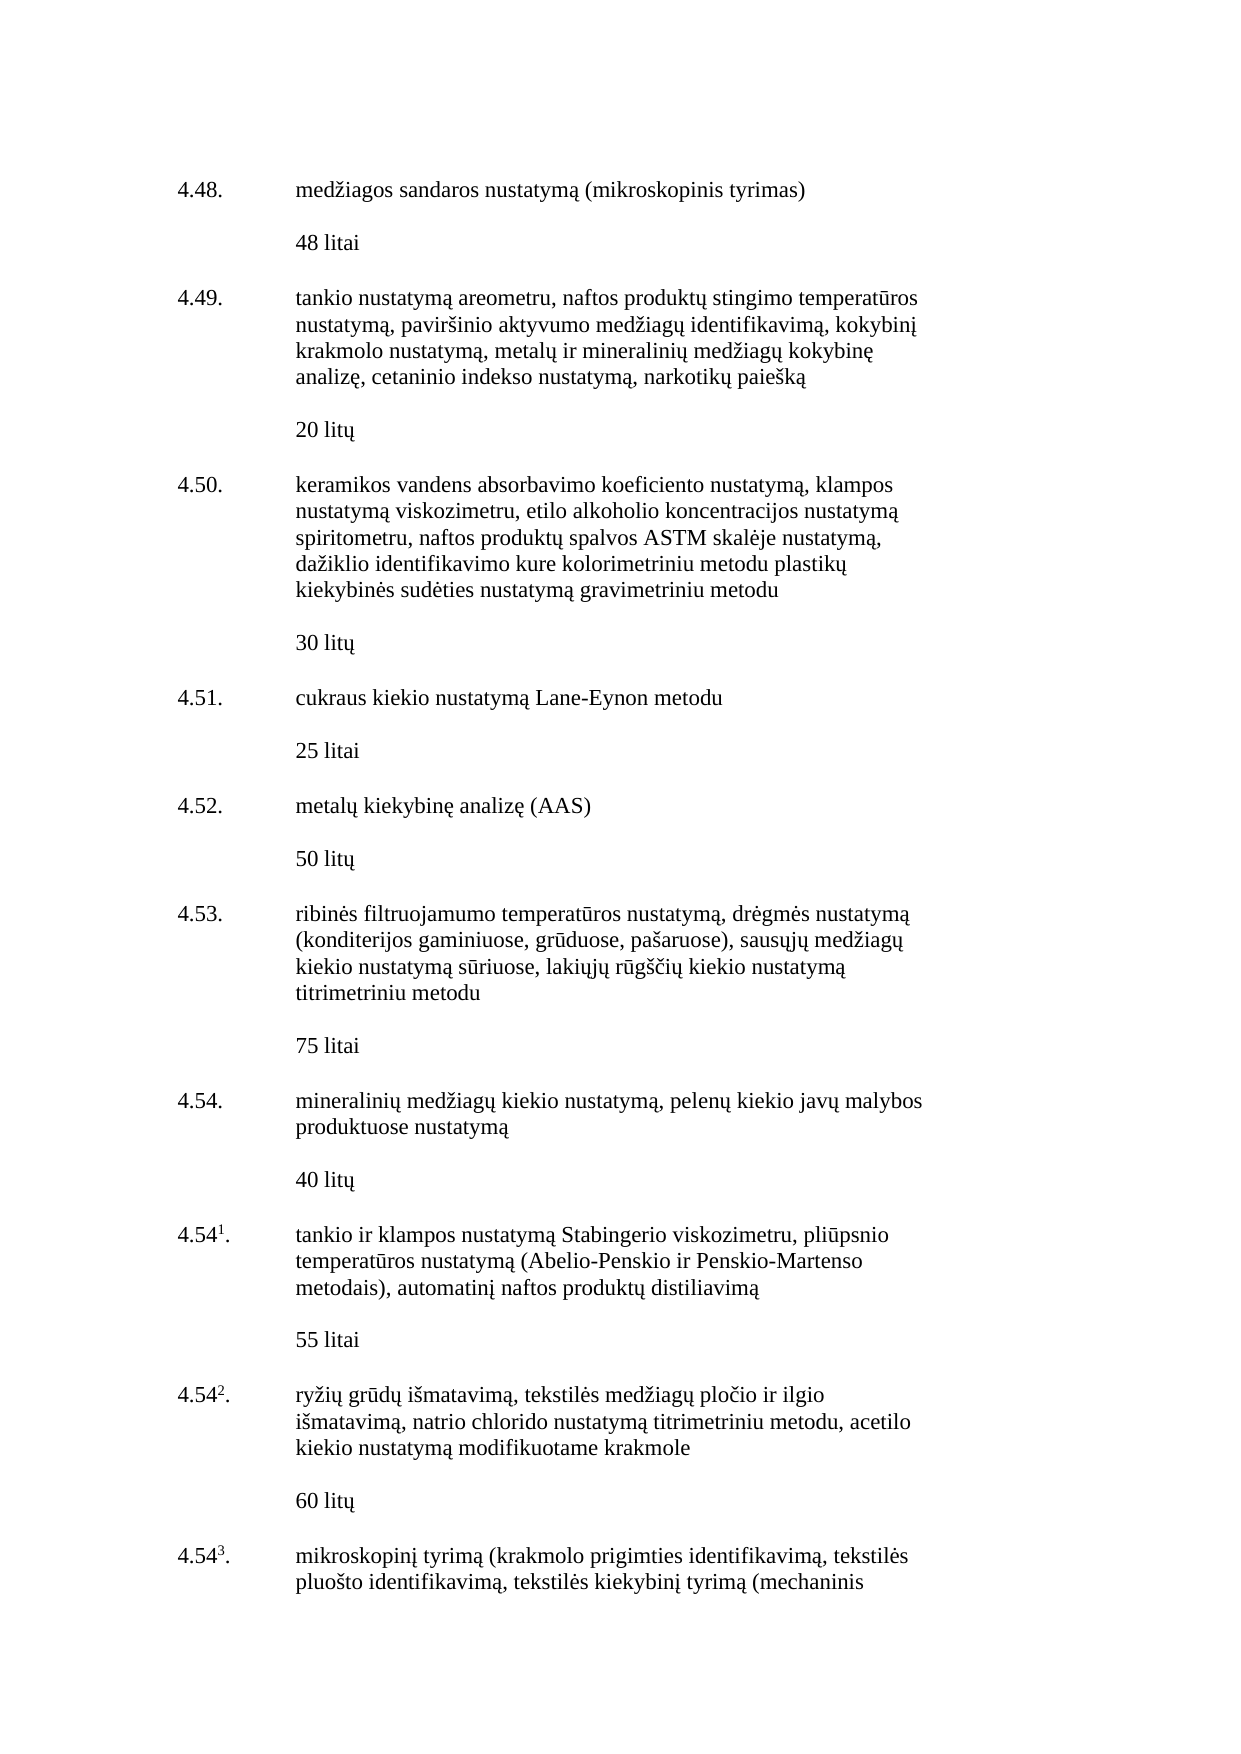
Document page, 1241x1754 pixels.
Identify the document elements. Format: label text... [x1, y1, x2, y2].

text krakmolo nustatymą, metalų ir mineralinių medžiagų kokybinę [177, 337, 930, 363]
text temperatūros nustatymą (Abelio-Penskio ir Penskio-Martenso [177, 1247, 930, 1274]
text analizę, cetaninio indekso nustatymą, narkotikų paiešką 20 litų [177, 363, 930, 442]
text 4.50. keramikos vandens absorbavimo koeficiento nustatymą, klampos [177, 471, 930, 497]
text pluošto identifikavimą, tekstilės kiekybinį tyrimą (mechaninis [177, 1568, 930, 1595]
text 4.54. mineralinių medžiagų kiekio nustatymą, pelenų kiekio javų malybos [177, 1087, 930, 1113]
text 4.48. medžiagos sandaros nustatymą (mikroskopinis tyrimas) 48 litai [177, 176, 930, 256]
text 4.52. metalų kiekybinę analizę (AAS) 50 litų [177, 792, 930, 871]
text spiritometru, naftos produktų spalvos ASTM skalėje nustatymą, [177, 524, 930, 550]
text 4.543. mikroskopinį tyrimą (krakmolo prigimties identifikavimą, tekstilės [177, 1542, 930, 1568]
text nustatymą viskozimetru, etilo alkoholio koncentracijos nustatymą [177, 497, 930, 524]
text 4.53. ribinės filtruojamumo temperatūros nustatymą, drėgmės nustatymą [177, 900, 930, 926]
text kiekio nustatymą modifikuotame krakmole 60 litų [177, 1434, 930, 1513]
text dažiklio identifikavimo kure kolorimetriniu metodu plastikų [177, 550, 930, 577]
text 4.49. tankio nustatymą areometru, naftos produktų stingimo temperatūros [177, 284, 930, 311]
text kiekio nustatymą sūriuose, lakiųjų rūgščių kiekio nustatymą [177, 953, 930, 979]
text išmatavimą, natrio chlorido nustatymą titrimetriniu metodu, acetilo [177, 1408, 930, 1434]
text 4.51. cukraus kiekio nustatymą Lane-Eynon metodu 25 litai [177, 684, 930, 763]
text metodais), automatinį naftos produktų distiliavimą 55 litai [177, 1274, 930, 1353]
text titrimetriniu metodu 75 litai [177, 979, 930, 1058]
text nustatymą, paviršinio aktyvumo medžiagų identifikavimą, kokybinį [177, 311, 930, 337]
text 4.541. tankio ir klampos nustatymą Stabingerio viskozimetru, pliūpsnio [177, 1221, 930, 1247]
text produktuose nustatymą 40 litų [177, 1113, 930, 1192]
text (konditerijos gaminiuose, grūduose, pašaruose), sausųjų medžiagų [177, 926, 930, 953]
text kiekybinės sudėties nustatymą gravimetriniu metodu 30 litų [177, 577, 930, 656]
text 4.542. ryžių grūdų išmatavimą, tekstilės medžiagų pločio ir ilgio [177, 1382, 930, 1408]
